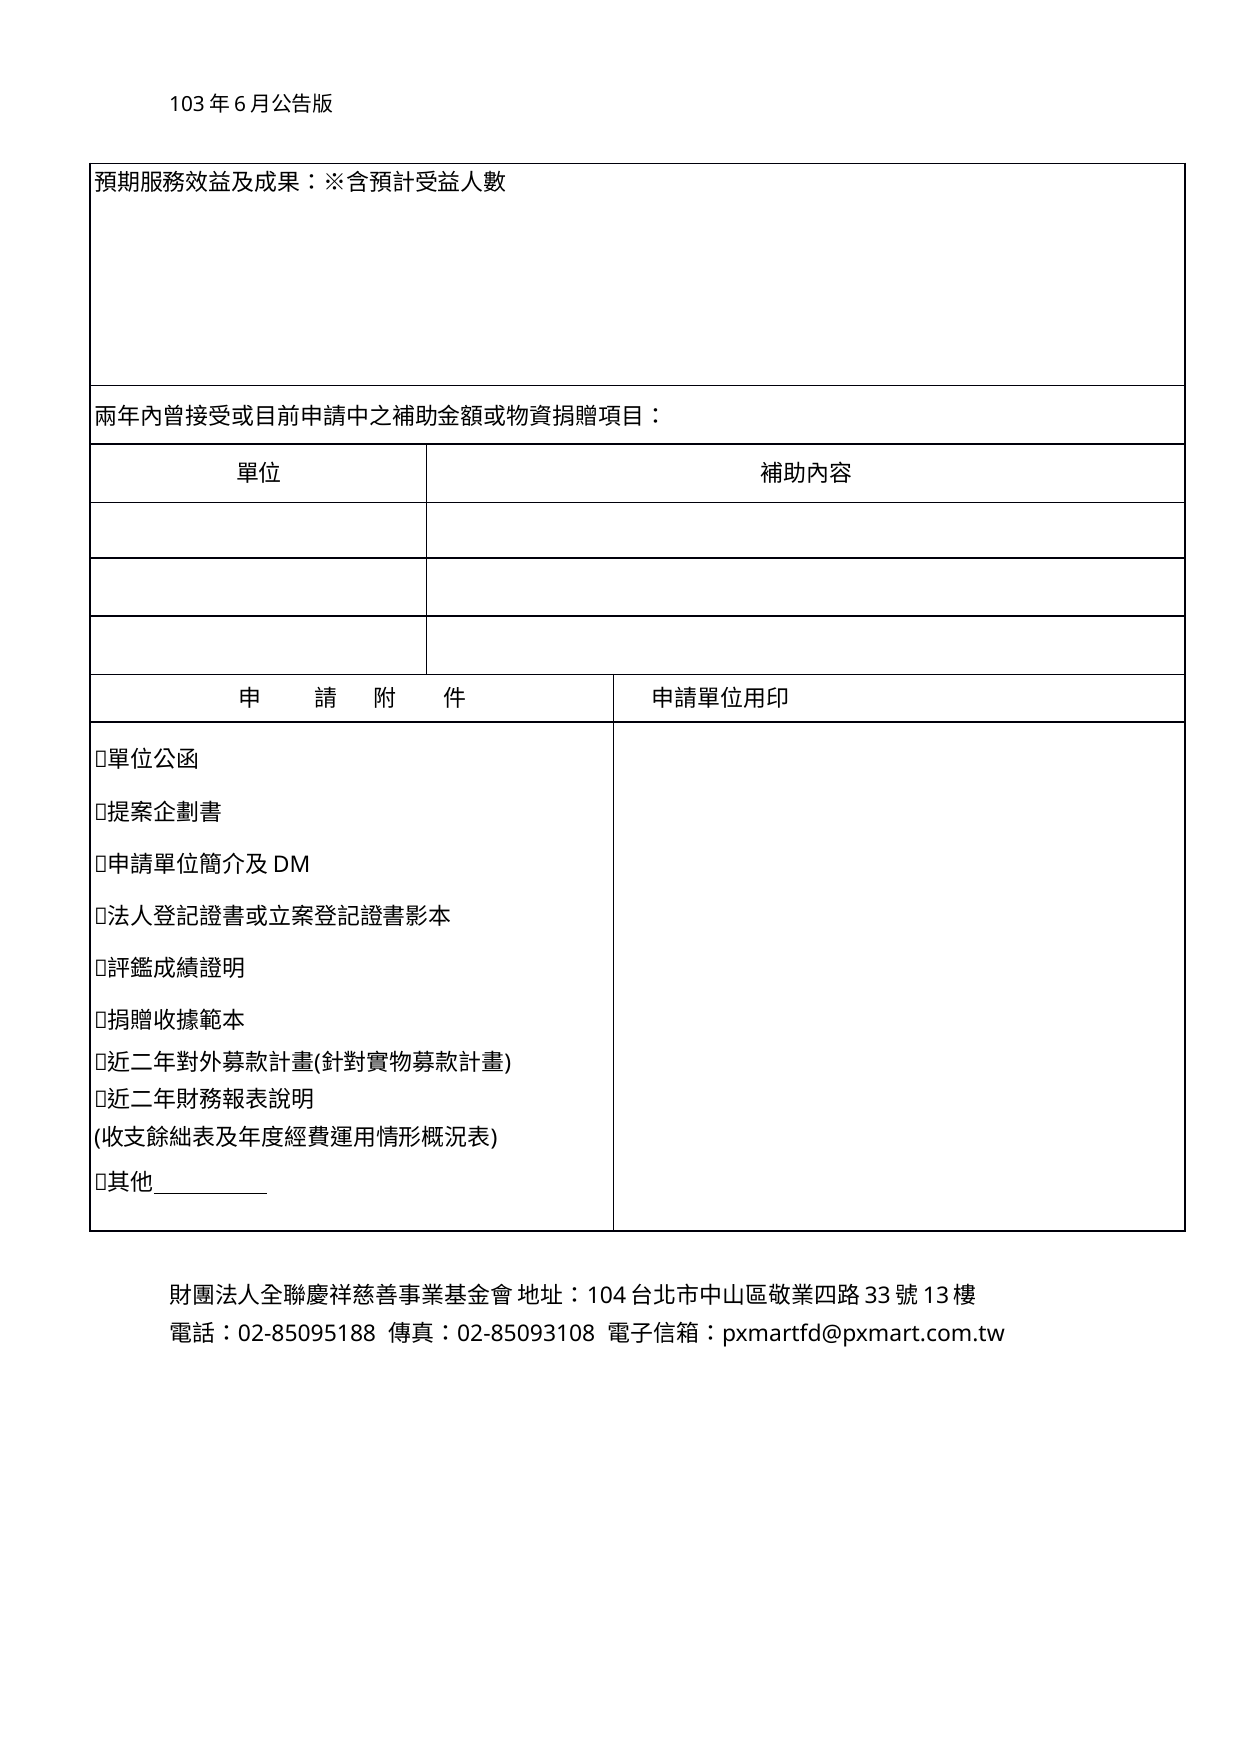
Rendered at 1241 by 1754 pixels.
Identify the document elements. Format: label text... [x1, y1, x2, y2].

table_cell 單位 [91, 445, 426, 501]
text 財團法人全聯慶祥慈善事業基金會 地址：104台北市中山區敬業四路33號13樓 [169, 1269, 1106, 1306]
table_cell 單位公函 提案企劃書 申請單位簡介及DM 法人登記證書或立案登記證書影本 評鑑成績證明 捐贈收據範本 近二年對外募款計畫(針對實物募款計畫) 近二年財務報表說明 (收支餘絀表及年度經費運用情形概況表) 其他 [91, 723, 613, 1230]
text 電話：02-85095188 傳真：02-85093108 電子信箱：pxmartfd@pxmart.com.tw [169, 1306, 1106, 1344]
table_cell [91, 559, 426, 615]
table_cell [427, 559, 1184, 615]
table_cell 兩年內曾接受或目前申請中之補助金額或物資捐贈項目： [91, 386, 1184, 443]
table_cell 補助內容 [427, 445, 1184, 501]
table_cell 申 請 附 件 [91, 675, 613, 721]
table_cell [91, 617, 426, 674]
table_cell 預期服務效益及成果：※含預計受益人數 [91, 164, 1184, 385]
table_cell 申請單位用印 [614, 675, 1184, 721]
table_cell [614, 723, 1184, 1230]
table_cell [427, 617, 1184, 674]
table_cell [91, 503, 426, 557]
table_cell [427, 503, 1184, 557]
